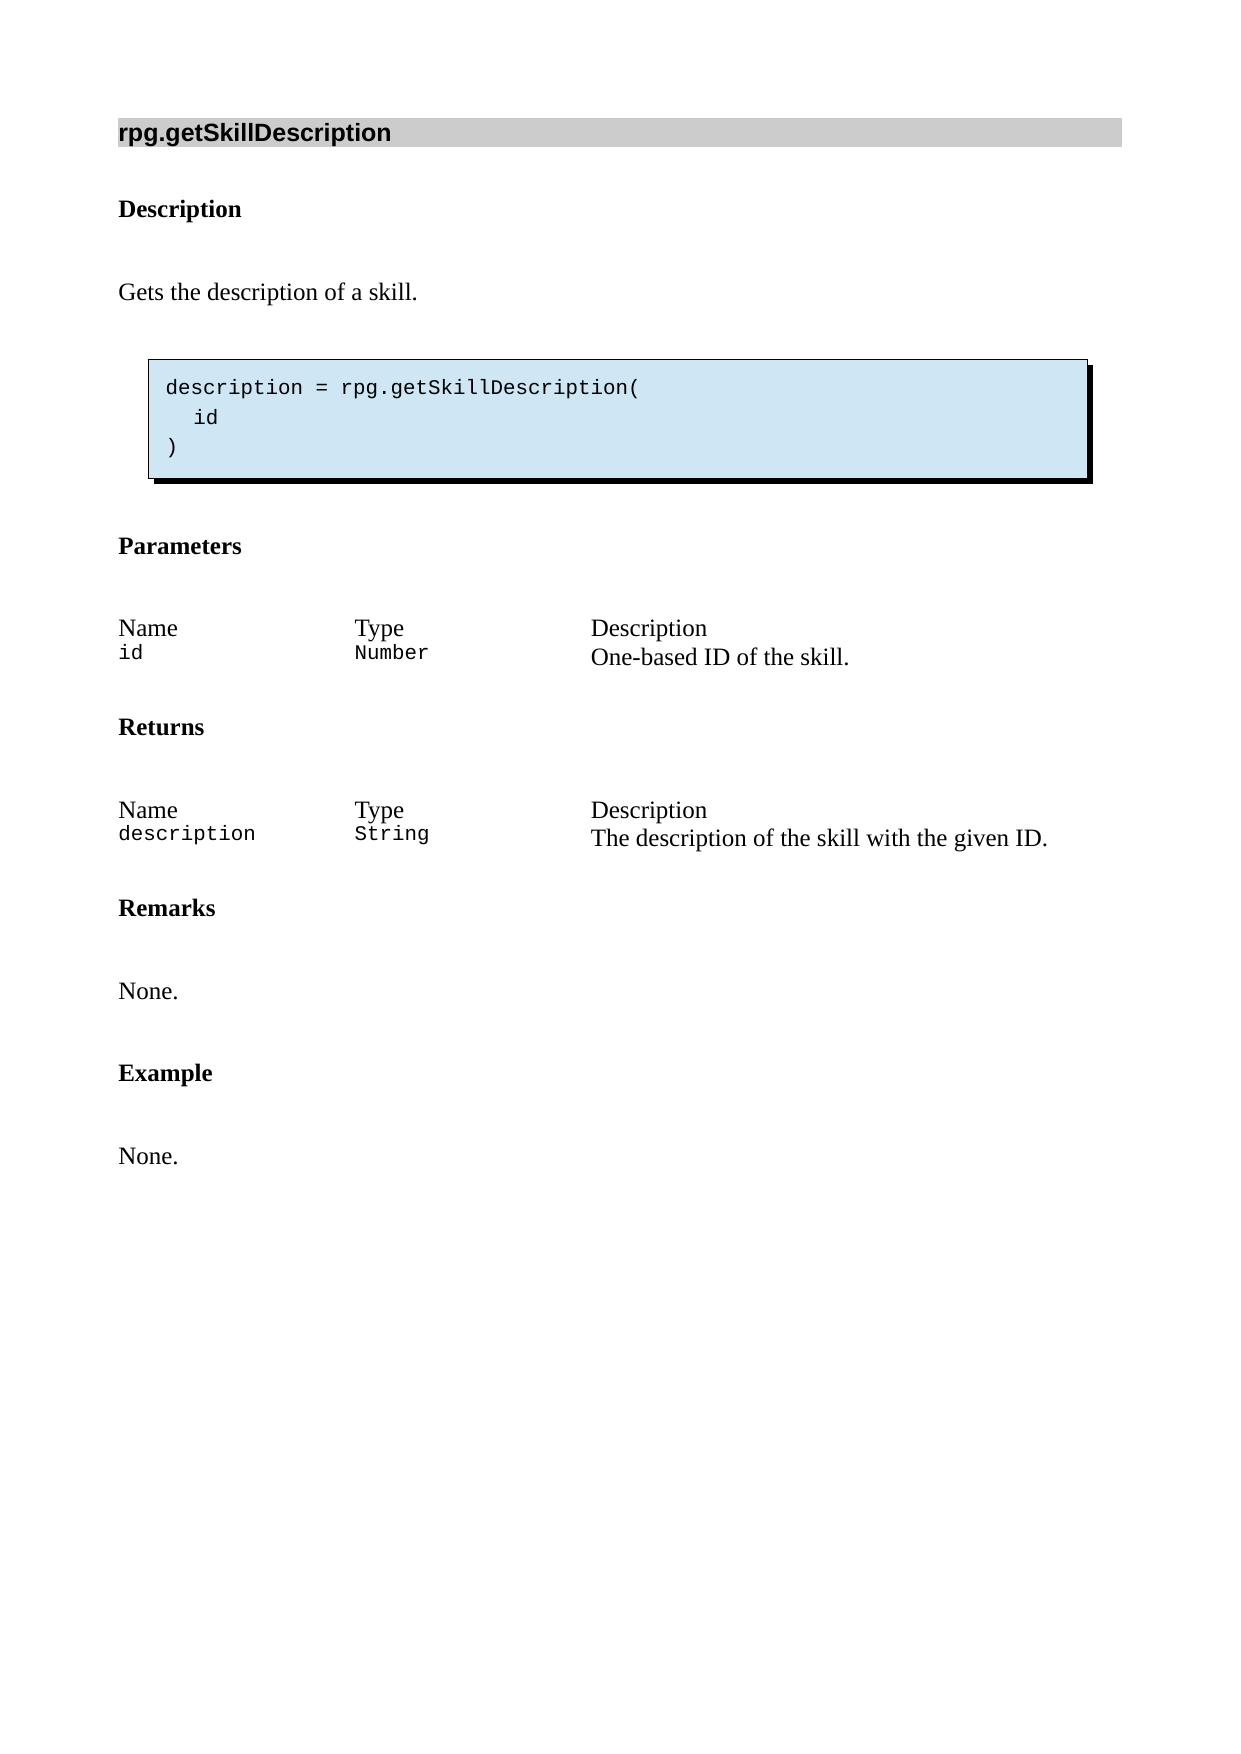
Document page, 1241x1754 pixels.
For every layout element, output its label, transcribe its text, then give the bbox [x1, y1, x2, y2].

text ) [149, 418, 1087, 478]
text Parameters [118, 531, 1122, 560]
text Returns [118, 712, 1122, 741]
text id [149, 389, 1087, 418]
text Description [118, 194, 1122, 223]
text Remarks [118, 893, 1122, 922]
text None. [118, 976, 1122, 1005]
table_cell One-based ID of the skill. [591, 642, 1122, 671]
table_cell description [118, 824, 354, 852]
text Gets the description of a skill. [118, 277, 1122, 306]
table_header Type [354, 795, 591, 823]
table_cell String [354, 824, 591, 852]
text description = rpg.getSkillDescription( [149, 360, 1087, 389]
subtitle rpg.getSkillDescription [118, 118, 1122, 147]
table_header Name [118, 614, 354, 642]
table_header Type [354, 614, 591, 642]
text None. [118, 1141, 1122, 1170]
text Example [118, 1058, 1122, 1087]
table_cell id [118, 642, 354, 671]
table_header Name [118, 795, 354, 823]
table_cell The description of the skill with the given ID. [591, 824, 1122, 852]
table_header Description [591, 614, 1122, 642]
table_cell Number [354, 642, 591, 671]
table_header Description [591, 795, 1122, 823]
